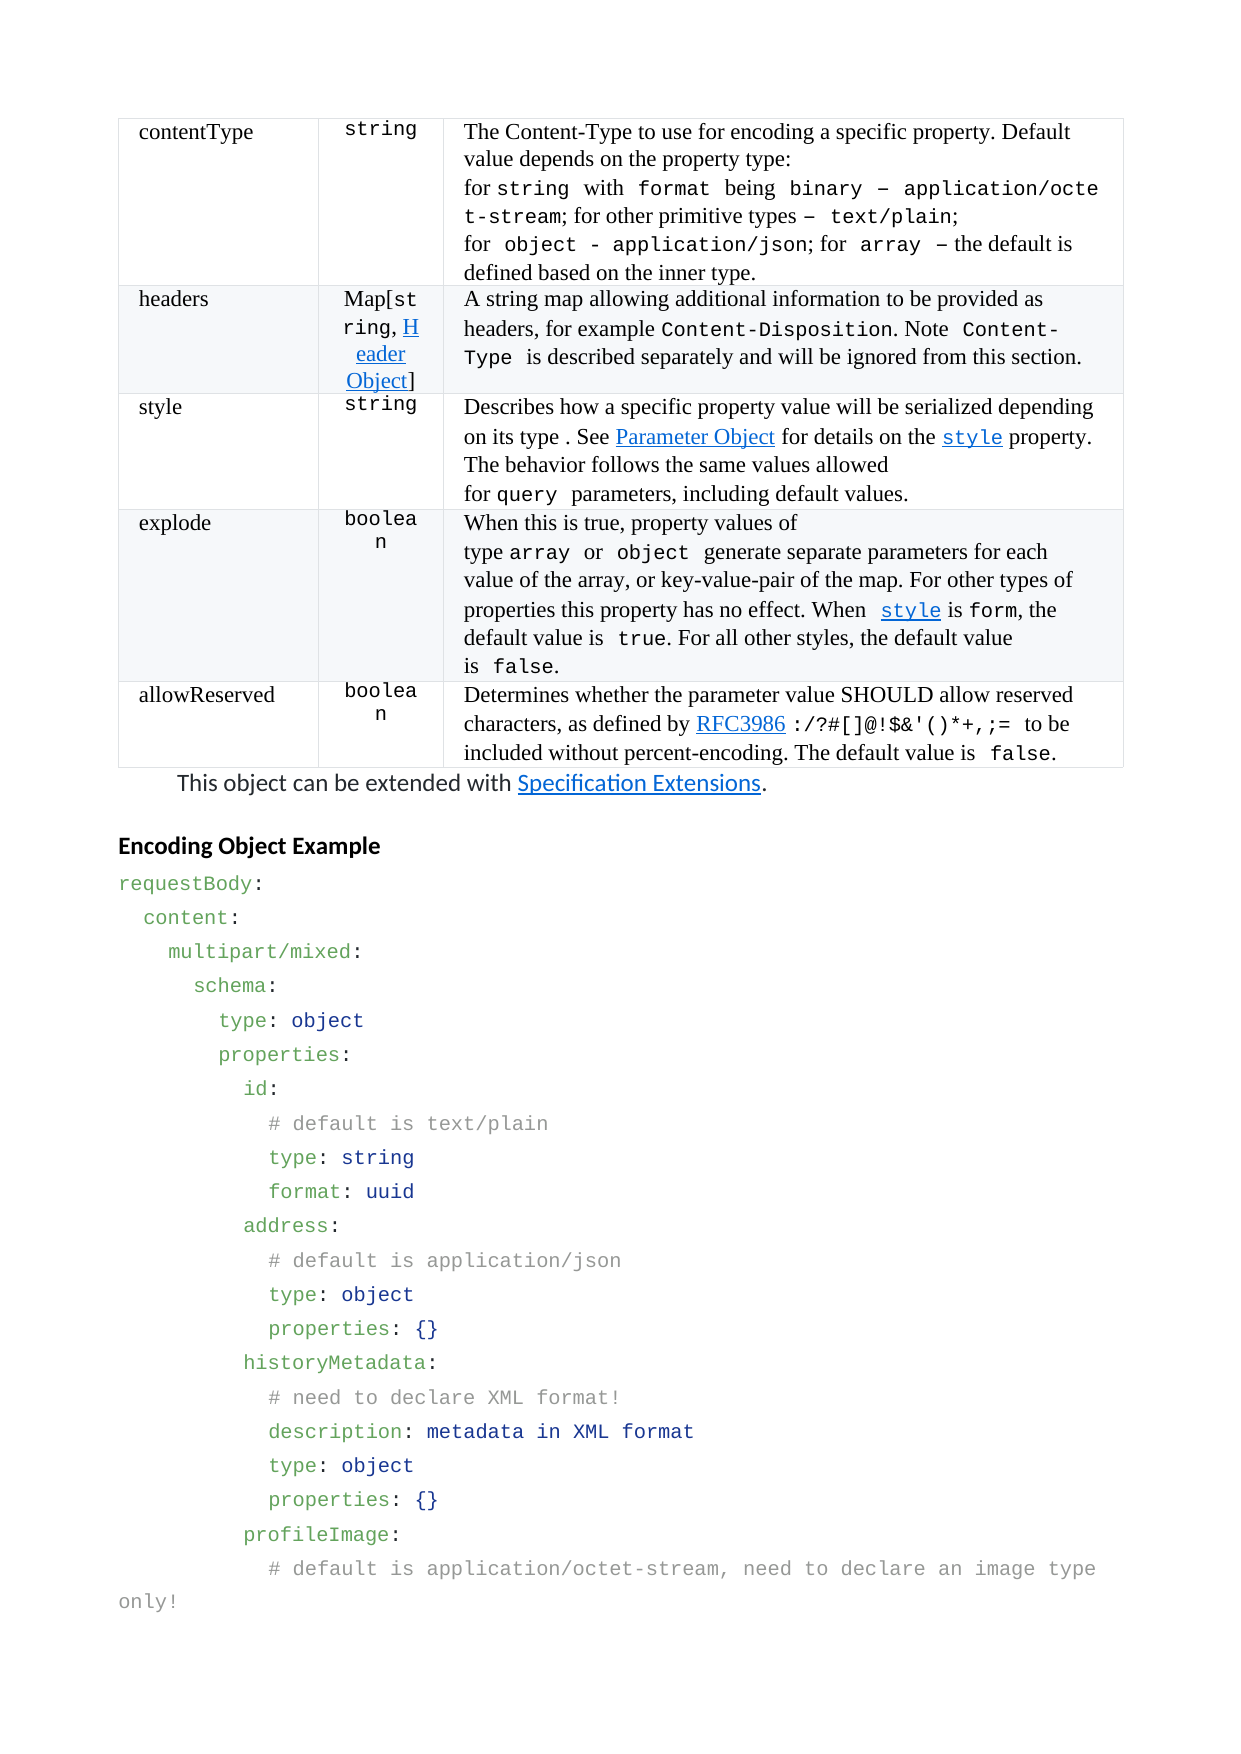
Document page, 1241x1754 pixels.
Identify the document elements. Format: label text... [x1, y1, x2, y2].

table_cell Describes how a specific property value will be serialized depending on its type . See Parameter Object for details on the style property. The behavior follows the same values allowed for query parameters, including default values. [444, 394, 1123, 509]
text properties: {} [118, 1318, 1122, 1342]
text # default is application/json [118, 1249, 1122, 1273]
text description: metadata in XML format [118, 1421, 1122, 1444]
text address: [118, 1215, 1122, 1239]
table_cell headers [119, 286, 318, 393]
table_cell The Content-Type to use for encoding a specific property. Default value depends on the property type: for string with format being binary – application/octet-stream; for other primitive types – text/plain; for object - application/json; for array – the default is defined based on the inner type. [444, 119, 1123, 285]
text type: string [118, 1147, 1122, 1170]
text multipart/mixed: [118, 941, 1122, 965]
table_cell string [319, 394, 443, 509]
table_cell Map[string, Header Object] [319, 286, 443, 393]
text type: object [118, 1455, 1122, 1479]
text type: object [118, 1010, 1122, 1033]
table_cell Determines whether the parameter value SHOULD allow reserved characters, as defined by RFC3986 :/?#[]@!$&'()*+,;= to be included without percent-encoding. The default value is false. [444, 682, 1123, 767]
text # default is text/plain [118, 1112, 1122, 1136]
table_cell boolean [319, 682, 443, 767]
table_cell style [119, 394, 318, 509]
table_cell string [319, 119, 443, 285]
text content: [118, 907, 1122, 931]
table_cell A string map allowing additional information to be provided as headers, for example Content-Disposition. Note Content-Type is described separately and will be ignored from this section. [444, 286, 1123, 393]
text format: uuid [118, 1181, 1122, 1205]
table_cell boolean [319, 510, 443, 681]
text Encoding Object Example [118, 831, 1122, 861]
text # need to declare XML format! [118, 1387, 1122, 1410]
text properties: {} [118, 1489, 1122, 1513]
table_cell explode [119, 510, 318, 681]
text historyMetadata: [118, 1352, 1122, 1376]
text profileImage: [118, 1524, 1122, 1547]
text # default is application/octet-stream, need to declare an image type only! [118, 1558, 1122, 1615]
text properties: [118, 1044, 1122, 1068]
table_cell When this is true, property values of type array or object generate separate parameters for each value of the array, or key-value-pair of the map. For other types of properties this property has no effect. When style is form, the default value is true. For all other styles, the default value is false. [444, 510, 1123, 681]
text This object can be extended with Specification Extensions. [177, 768, 1122, 797]
text id: [118, 1078, 1122, 1102]
text requestBody: [118, 873, 1122, 897]
table_cell contentType [119, 119, 318, 285]
text type: object [118, 1284, 1122, 1307]
table_cell allowReserved [119, 682, 318, 767]
text schema: [118, 975, 1122, 999]
